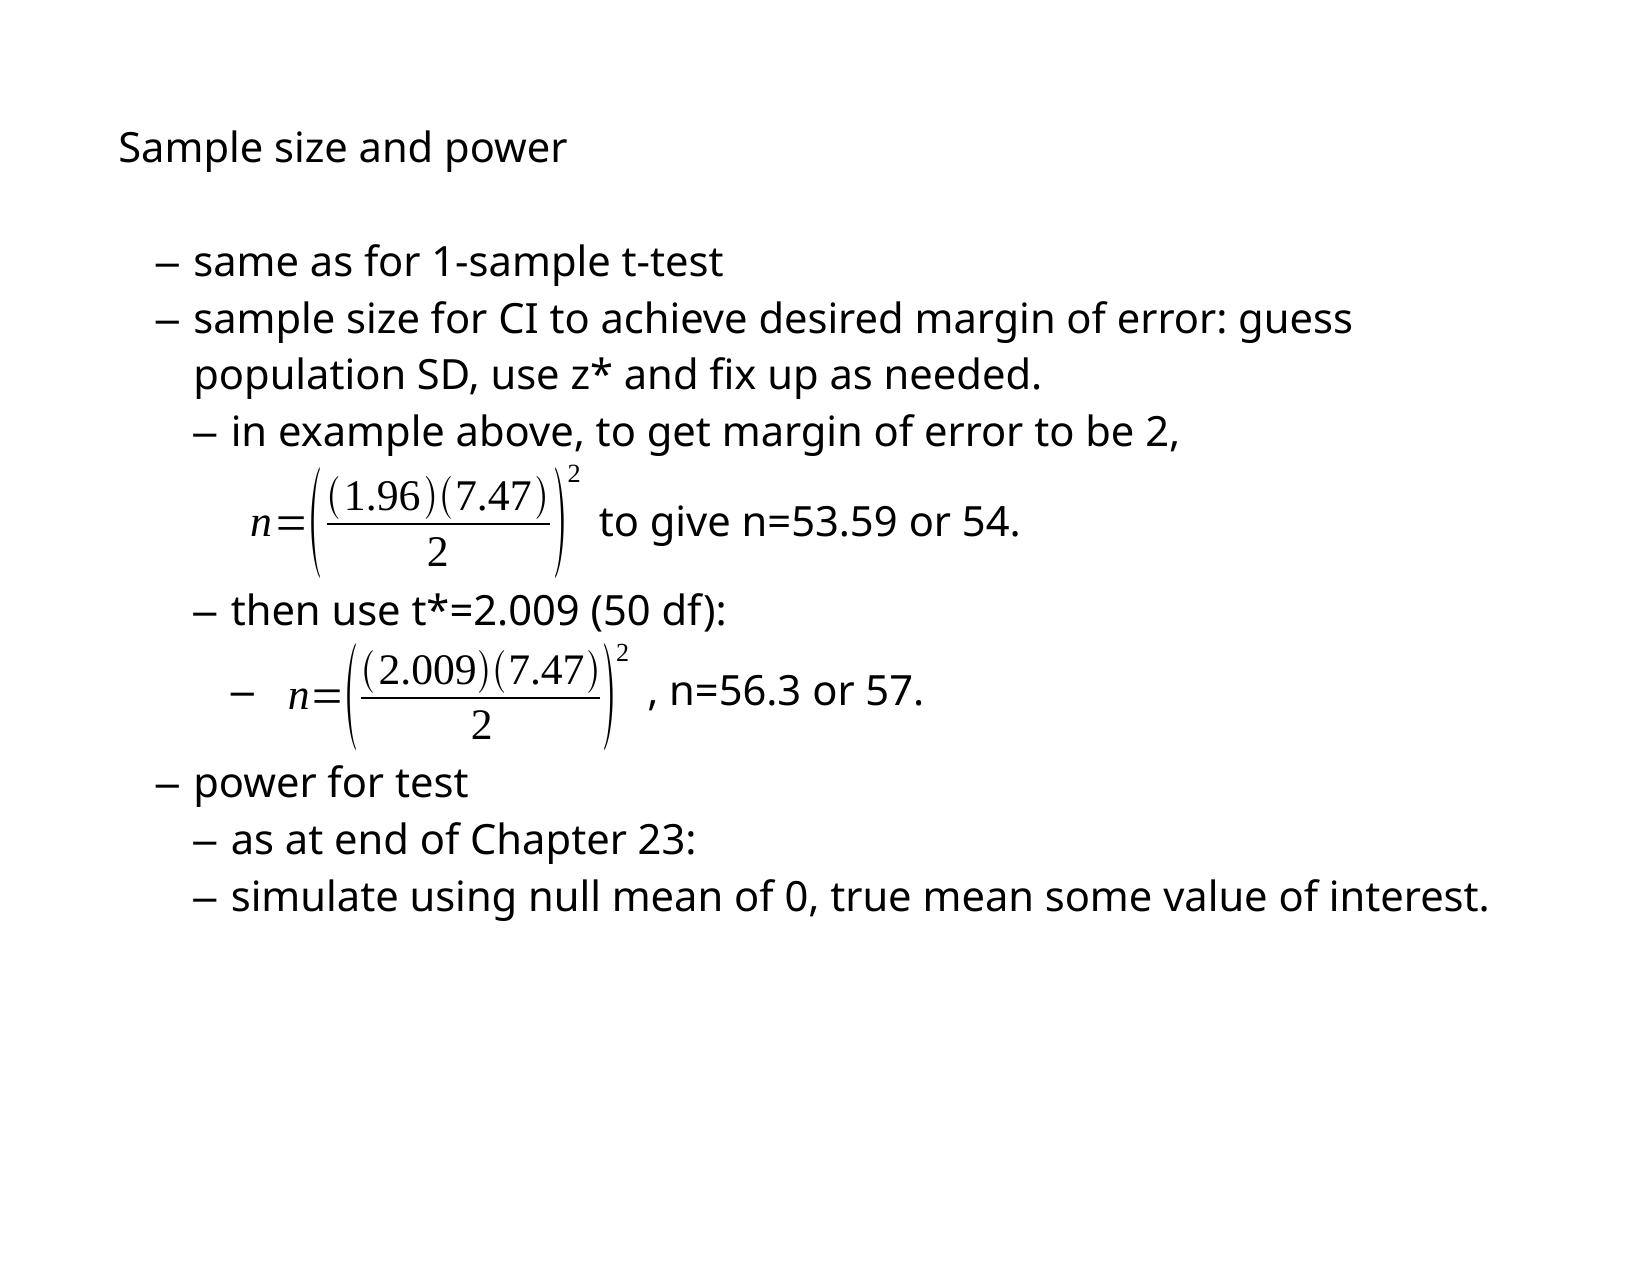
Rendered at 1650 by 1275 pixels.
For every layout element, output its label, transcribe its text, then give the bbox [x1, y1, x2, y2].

list as at end of Chapter 23: [193, 810, 1532, 867]
list , n=56.30 or 57. [231, 638, 1532, 753]
list sample size for CI to achieve desired margin of error: guess population SD, use z* and fix up as needed. [156, 288, 1532, 402]
text Sample size and power [118, 118, 1532, 175]
list same as for 1-sample t-test [156, 232, 1532, 288]
list in example above, to get margin of error to be 2,to give n=53.59 or 54. [193, 402, 1532, 581]
list simulate using null mean of 0, true mean some value of interest. [193, 867, 1532, 924]
list then use t*=2.009 (50 df): [193, 581, 1532, 638]
list power for test [156, 753, 1532, 810]
